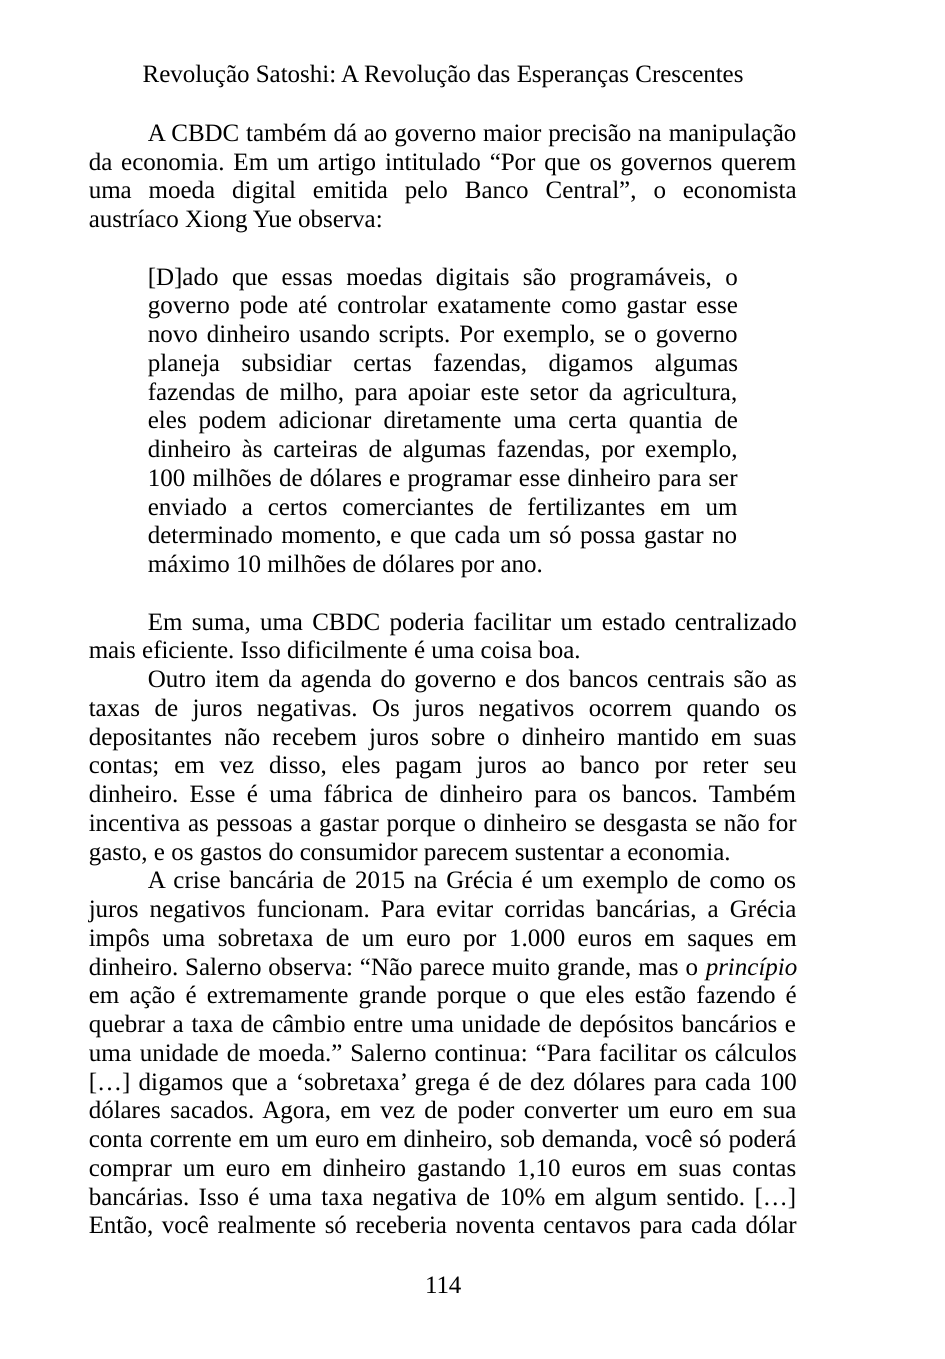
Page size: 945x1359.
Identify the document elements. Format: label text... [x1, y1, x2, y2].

text Outro item da agenda do governo e dos bancos centrais são as taxas de juros negativas. Os juros negativos ocorrem quando os depositantes não recebem juros sobre o dinheiro mantido em suas contas; em vez disso, eles pagam juros ao banco por reter seu dinheiro. Esse é uma fábrica de dinheiro para os bancos. Também incentiva as pessoas a gastar porque o dinheiro se desgasta se não for gasto, e os gastos do consumidor parecem sustentar a economia. [88, 664, 797, 866]
text A crise bancária de 2015 na Grécia é um exemplo de como os juros negativos funcionam. Para evitar corridas bancárias, a Grécia impôs uma sobretaxa de um euro por 1.000 euros em saques em dinheiro. Salerno observa: “Não parece muito grande, mas o princípio em ação é extremamente grande porque o que eles estão fazendo é quebrar a taxa de câmbio entre uma unidade de depósitos bancários e uma unidade de moeda.” Salerno continua: “Para facilitar os cálculos […] digamos que a ‘sobretaxa’ grega é de dez dólares para cada 100 dólares sacados. Agora, em vez de poder converter um euro em sua conta corrente em um euro em dinheiro, sob demanda, você só poderá comprar um euro em dinheiro gastando 1,10 euros em suas contas bancárias. Isso é uma taxa negativa de 10% em algum sentido. […] Então, você realmente só receberia noventa centavos para cada dólar [88, 866, 797, 1239]
text Em suma, uma CBDC poderia facilitar um estado centralizado mais eficiente. Isso dificilmente é uma coisa boa. [88, 607, 797, 664]
text [D]ado que essas moedas digitais são programáveis, o governo pode até controlar exatamente como gastar esse novo dinheiro usando scripts. Por exemplo, se o governo planeja subsidiar certas fazendas, digamos algumas fazendas de milho, para apoiar este setor da agricultura, eles podem adicionar diretamente uma certa quantia de dinheiro às carteiras de algumas fazendas, por exemplo, 100 milhões de dólares e programar esse dinheiro para ser enviado a certos comerciantes de fertilizantes em um determinado momento, e que cada um só possa gastar no máximo 10 milhões de dólares por ano. [148, 262, 738, 578]
text A CBDC também dá ao governo maior precisão na manipulação da economia. Em um artigo intitulado “Por que os governos querem uma moeda digital emitida pelo Banco Central”, o economista austríaco Xiong Yue observa: [88, 118, 797, 233]
